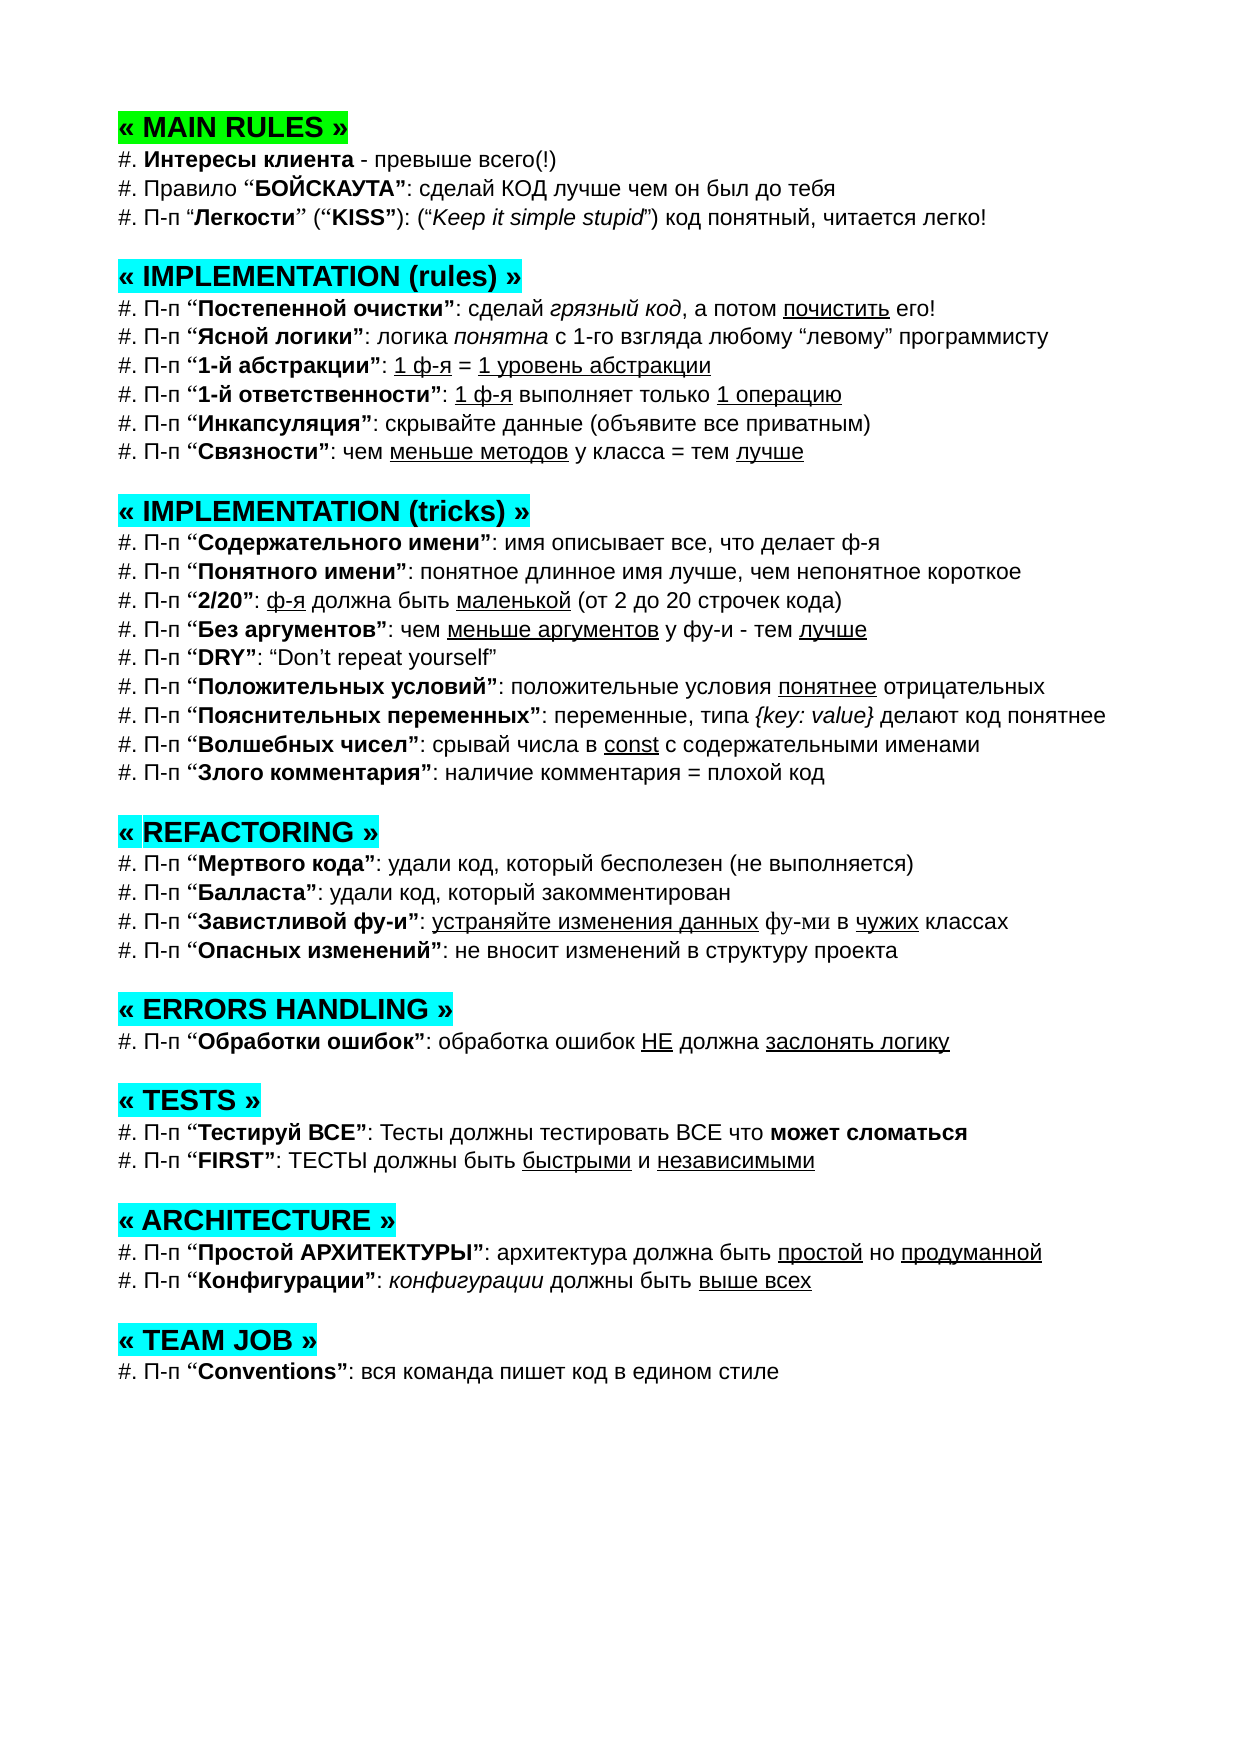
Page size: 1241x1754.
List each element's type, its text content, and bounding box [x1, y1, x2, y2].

text #. П-п “Понятного имени”: понятное длинное имя лучше, чем непонятное короткое [118, 556, 1122, 585]
text #. П-п “Простой АРХИТЕКТУРЫ”: архитектура должна быть простой но продуманной [118, 1237, 1122, 1265]
text #. П-п “Волшебных чисел”: срывай числа в const с содержательными именами [118, 729, 1122, 757]
text #. П-п “1-й ответственности”: 1 ф-я выполняет только 1 операцию [118, 379, 1122, 408]
text #. П-п “Содержательного имени”: имя описывает все, что делает ф-я [118, 527, 1122, 556]
text #. П-п “Постепенной очистки”: сделай грязный код, а потом почистить его! [118, 293, 1122, 321]
text « TESTS » [118, 1083, 1122, 1117]
text « ERRORS HANDLING » [118, 992, 1122, 1026]
text #. П-п “Инкапсуляция”: скрывайте данные (объявите все приватным) [118, 408, 1122, 436]
text « TEAM JOB » [118, 1323, 1122, 1356]
text #. Интересы клиента - превыше всего(!) [118, 144, 1122, 173]
text #. П-п “Без аргументов”: чем меньше аргументов у фу-и - тем лучше [118, 614, 1122, 642]
text #. Правило “БОЙСКАУТА”: сделай КОД лучше чем он был до тебя [118, 173, 1122, 202]
text #. П-п “FIRST”: ТЕСТЫ должны быть быстрыми и независимыми [118, 1146, 1122, 1174]
text « REFACTORING » [118, 815, 1122, 848]
text « ARCHITECTURE » [118, 1203, 1122, 1237]
text #. П-п “Завистливой фу-и”: устраняйте изменения данных фу-ми в чужих классах [118, 906, 1122, 935]
text #. П-п “Мертвого кода”: удали код, который бесполезен (не выполняется) [118, 848, 1122, 877]
text « MAIN RULES » [118, 111, 1122, 144]
text #. П-п “Положительных условий”: положительные условия понятнее отрицательных [118, 671, 1122, 700]
text #. П-п “Опасных изменений”: не вносит изменений в структуру проекта [118, 935, 1122, 963]
text #. П-п “Обработки ошибок”: обработка ошибок НЕ должна заслонять логику [118, 1026, 1122, 1054]
text #. П-п “Связности”: чем меньше методов у класса = тем лучше [118, 436, 1122, 465]
text #. П-п “Ясной логики”: логика понятна с 1-го взгляда любому “левому” программисту [118, 321, 1122, 350]
text #. П-п “DRY”: “Don’t repeat yourself” [118, 642, 1122, 671]
text #. П-п “Конфигурации”: конфигурации должны быть выше всех [118, 1265, 1122, 1294]
text #. П-п “Балласта”: удали код, который закомментирован [118, 877, 1122, 906]
text #. П-п “Тестируй ВСЕ”: Тесты должны тестировать ВСЕ что может сломаться [118, 1117, 1122, 1146]
text « IMPLEMENTATION (tricks) » [118, 494, 1122, 527]
text #. П-п “Легкости” (“KISS”): (“Keep it simple stupid”) код понятный, читается легко! [118, 202, 1122, 230]
text #. П-п “1-й абстракции”: 1 ф-я = 1 уровень абстракции [118, 350, 1122, 379]
text #. П-п “Злого комментария”: наличие комментария = плохой код [118, 757, 1122, 786]
text #. П-п “2/20”: ф-я должна быть маленькой (от 2 до 20 строчек кода) [118, 585, 1122, 614]
text #. П-п “Conventions”: вся команда пишет код в едином стиле [118, 1356, 1122, 1385]
text #. П-п “Пояснительных переменных”: переменные, типа {key: value} делают код понятнее [118, 700, 1122, 729]
text « IMPLEMENTATION (rules) » [118, 259, 1122, 293]
